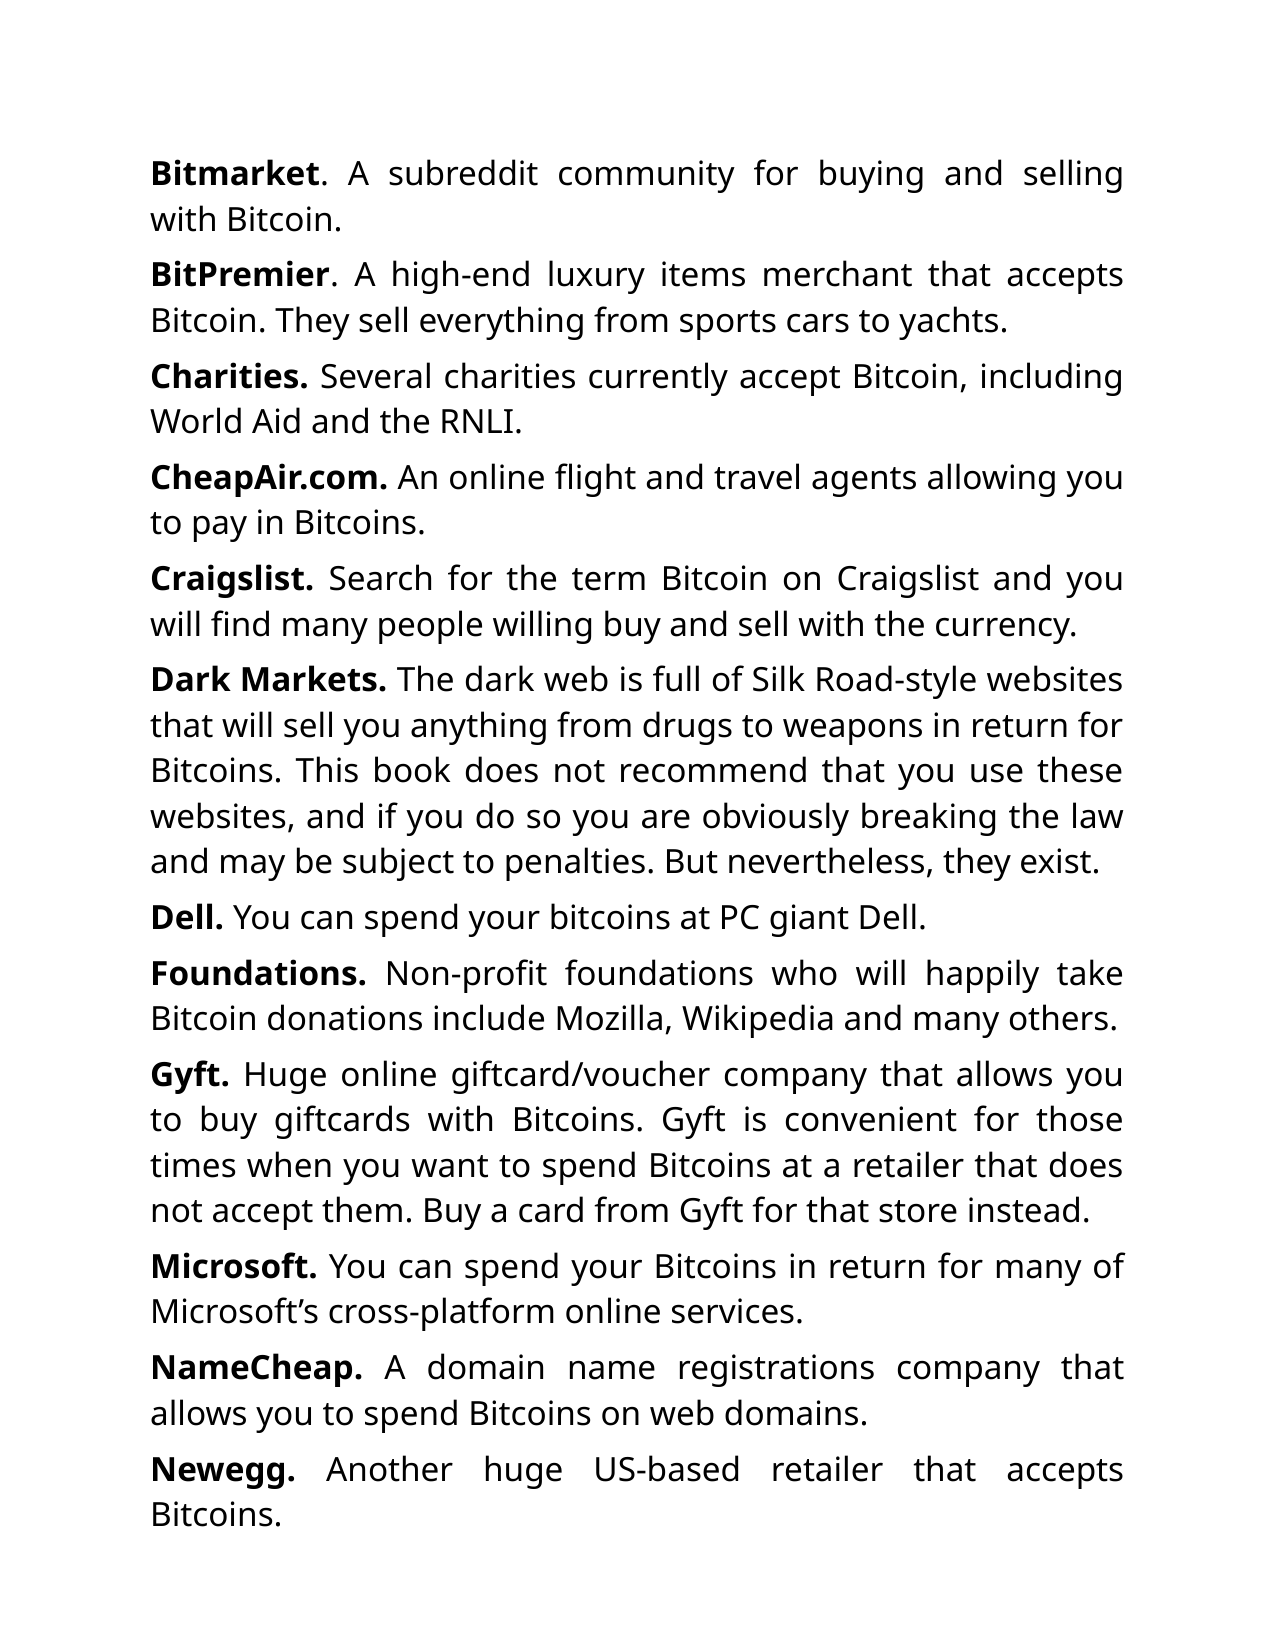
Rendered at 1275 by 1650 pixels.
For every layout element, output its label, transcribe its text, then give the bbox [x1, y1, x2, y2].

text Newegg. Another huge US-based retailer that accepts Bitcoins. [150, 1445, 1125, 1536]
text Dell. You can spend your bitcoins at PC giant Dell. [150, 894, 1125, 939]
text Gyft. Huge online giftcard/voucher company that allows you to buy giftcards with Bitcoins. Gyft is convenient for those times when you want to spend Bitcoins at a retailer that does not accept them. Buy a card from Gyft for that store instead. [150, 1051, 1125, 1232]
text Microsoft. You can spend your Bitcoins in return for many of Microsoft’s cross-platform online services. [150, 1243, 1125, 1334]
text Charities. Several charities currently accept Bitcoin, including World Aid and the RNLI. [150, 352, 1125, 443]
text CheapAir.com. An online flight and travel agents allowing you to pay in Bitcoins. [150, 454, 1125, 544]
text Foundations. Non-profit foundations who will happily take Bitcoin donations include Mozilla, Wikipedia and many others. [150, 949, 1125, 1040]
text NameCheap. A domain name registrations company that allows you to spend Bitcoins on web domains. [150, 1344, 1125, 1435]
text Craigslist. Search for the term Bitcoin on Craigslist and you will find many people willing buy and sell with the currency. [150, 555, 1125, 646]
text Dark Markets. The dark web is full of Silk Road-style websites that will sell you anything from drugs to weapons in return for Bitcoins. This book does not recommend that you use these websites, and if you do so you are obviously breaking the law and may be subject to penalties. But nevertheless, they exist. [150, 656, 1125, 883]
text Bitmarket. A subreddit community for buying and selling with Bitcoin. [150, 150, 1125, 241]
text BitPremier. A high-end luxury items merchant that accepts Bitcoin. They sell everything from sports cars to yachts. [150, 251, 1125, 342]
